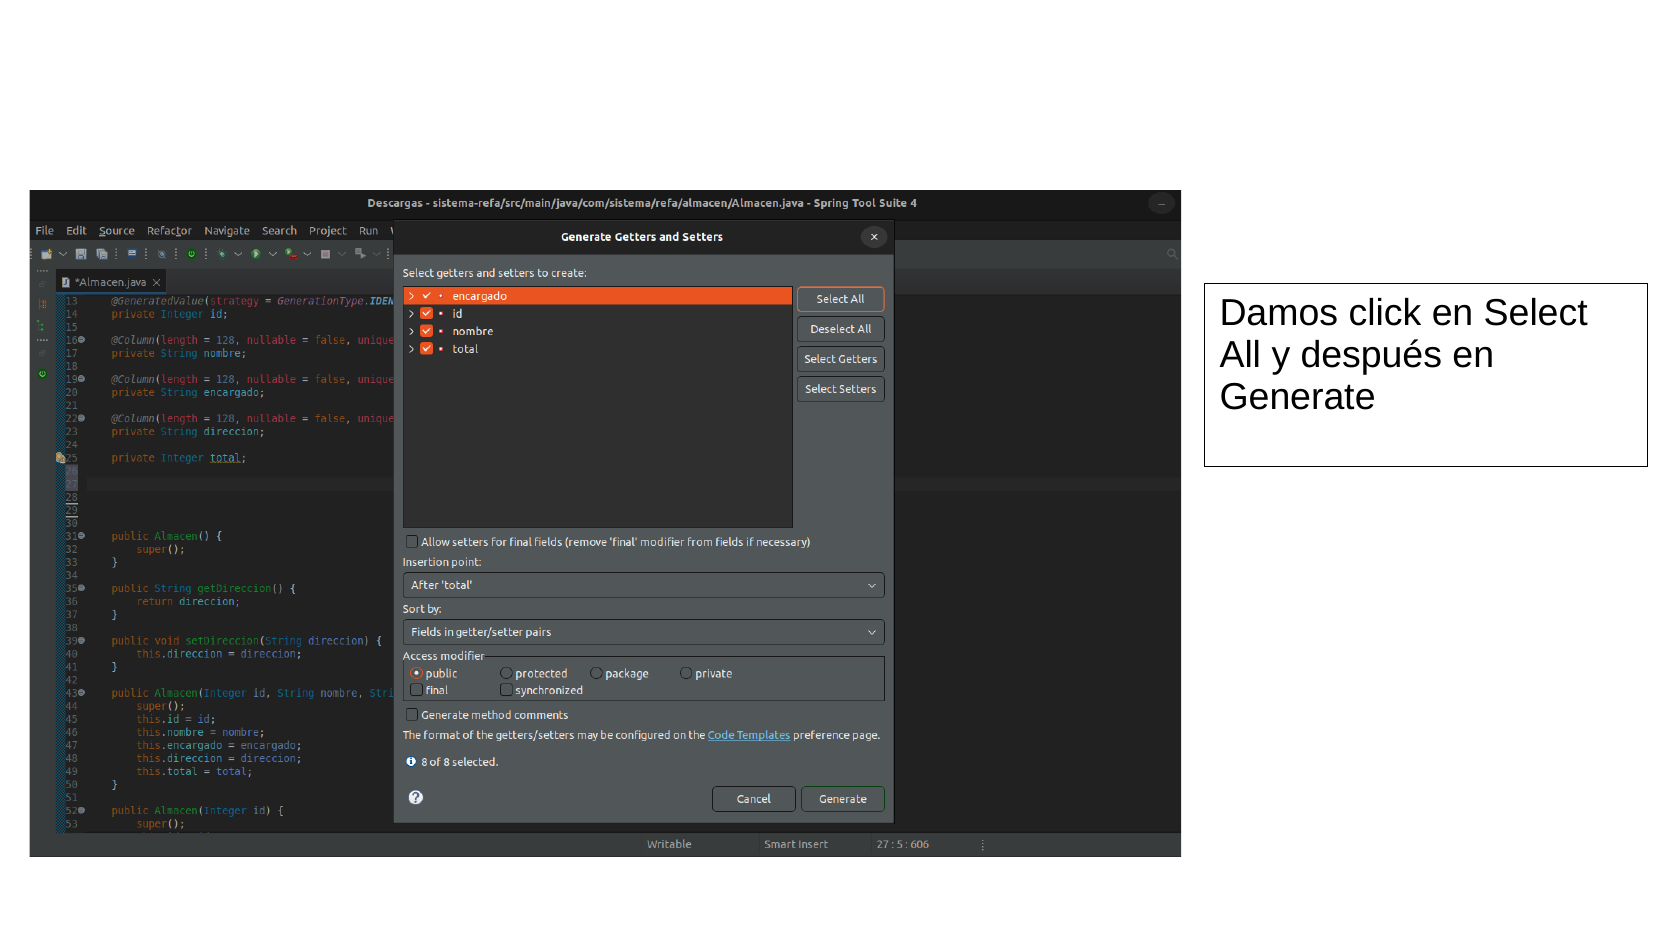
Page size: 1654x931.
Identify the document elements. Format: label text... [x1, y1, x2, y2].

text_box Damos click en Select All y después en Generate [1204, 283, 1648, 467]
picture [29, 190, 1182, 857]
